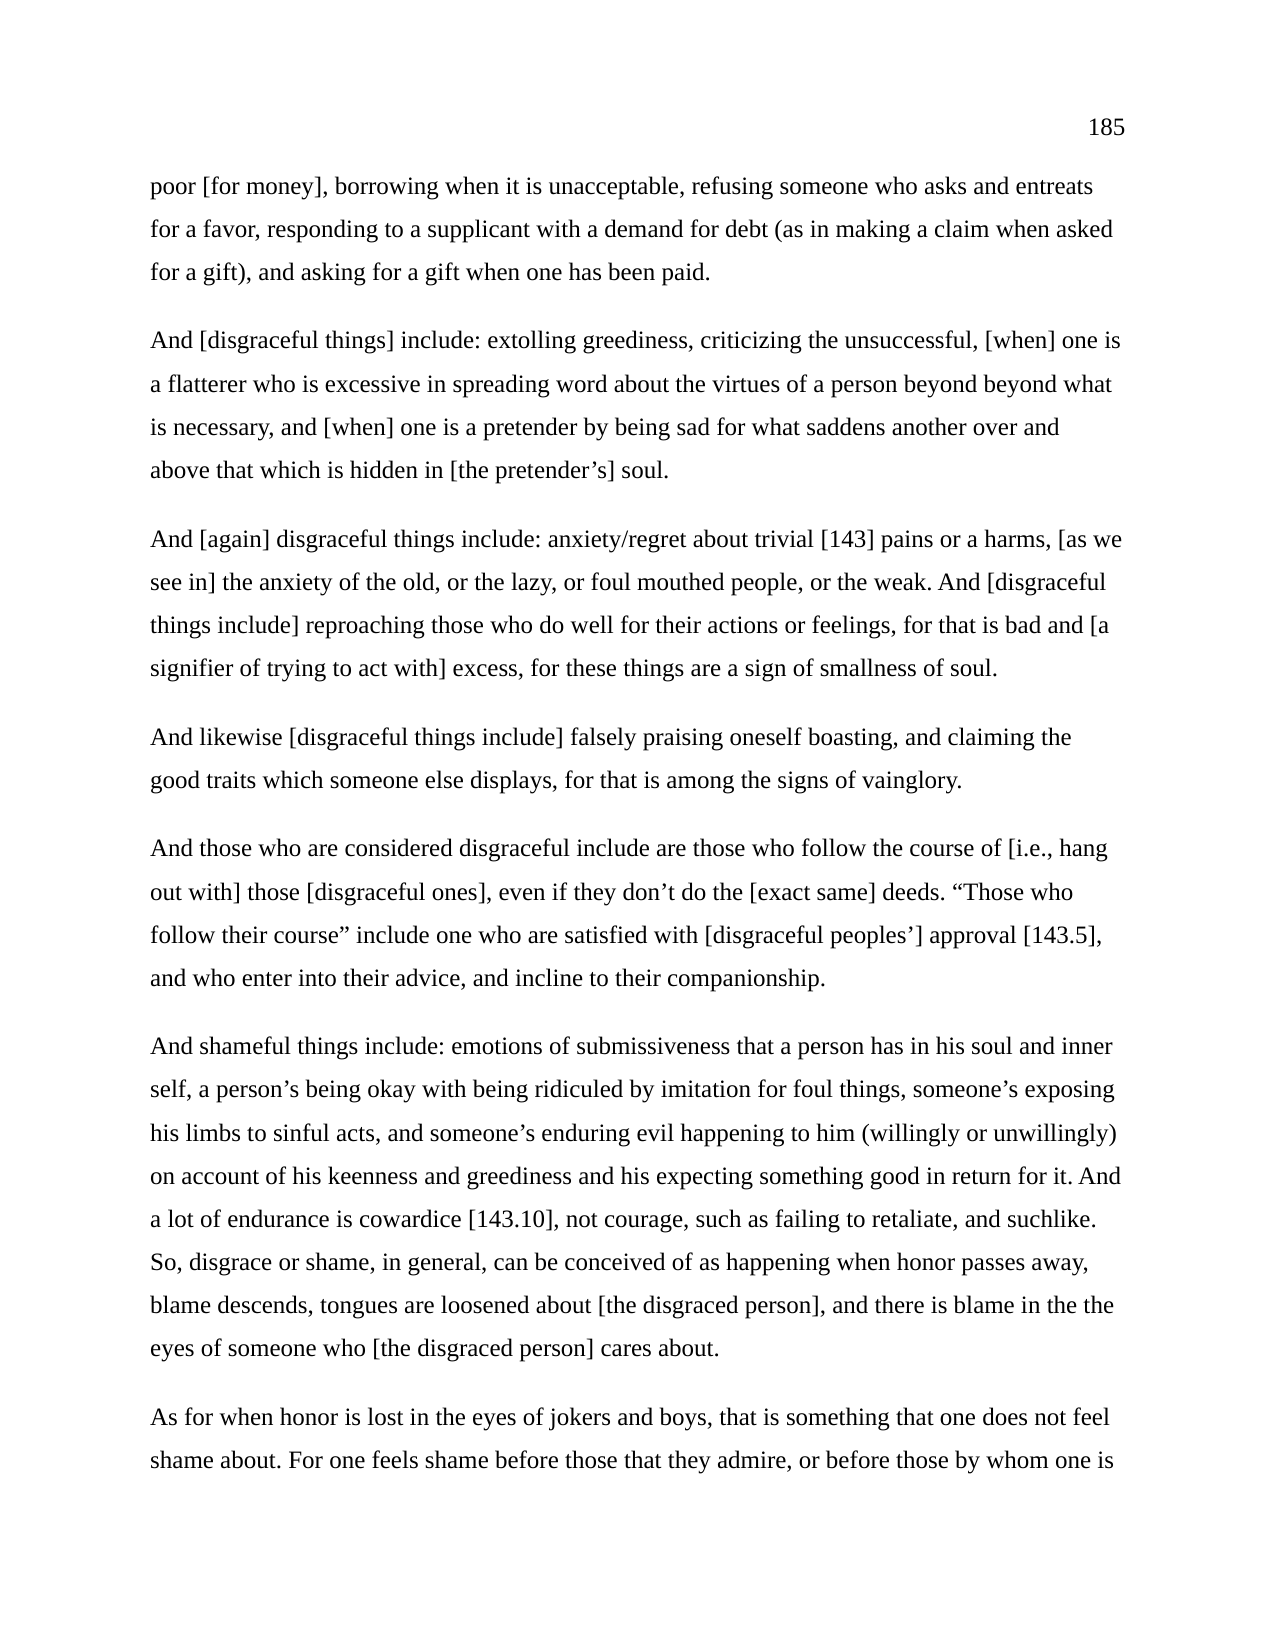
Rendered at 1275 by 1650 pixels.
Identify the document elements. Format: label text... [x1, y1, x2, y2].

text And shameful things include: emotions of submissiveness that a person has in his soul and inner self, a person’s being okay with being ridiculed by imitation for foul things, someone’s exposing his limbs to sinful acts, and someone’s enduring evil happening to him (willingly or unwillingly) on account of his keenness and greediness and his expecting something good in return for it. And a lot of endurance is cowardice [143.10], not courage, such as failing to retaliate, and suchlike. So, disgrace or shame, in general, can be conceived of as happening when honor passes away, blame descends, tongues are loosened about [the disgraced person], and there is blame in the the eyes of someone who [the disgraced person] cares about. [150, 1031, 1125, 1362]
text And likewise [disgraceful things include] falsely praising oneself boasting, and claiming the good traits which someone else displays, for that is among the signs of vainglory. [150, 722, 1125, 793]
text As for when honor is lost in the eyes of jokers and boys, that is something that one does not feel shame about. For one feels shame before those that they admire, or before those by whom one is [150, 1402, 1125, 1474]
text And [again] disgraceful things include: anxiety/regret about trivial [143] pains or a harms, [as we see in] the anxiety of the old, or the lazy, or foul mouthed people, or the weak. And [disgraceful things include] reproaching those who do well for their actions or feelings, for that is bad and [a signifier of trying to act with] excess, for these things are a sign of smallness of soul. [150, 524, 1125, 682]
text poor [for money], borrowing when it is unacceptable, refusing someone who asks and entreats for a favor, responding to a supplicant with a demand for debt (as in making a claim when asked for a gift), and asking for a gift when one has been paid. [150, 171, 1125, 286]
text And those who are considered disgraceful include are those who follow the course of [i.e., hang out with] those [disgraceful ones], even if they don’t do the [exact same] deeds. “Those who follow their course” include one who are satisfied with [disgraceful peoples’] approval [143.5], and who enter into their advice, and incline to their companionship. [150, 833, 1125, 992]
text And [disgraceful things] include: extolling greediness, criticizing the unsuccessful, [when] one is a flatterer who is excessive in spreading word about the virtues of a person beyond beyond what is necessary, and [when] one is a pretender by being sad for what saddens another over and above that which is hidden in [the pretender’s] soul. [150, 326, 1125, 484]
